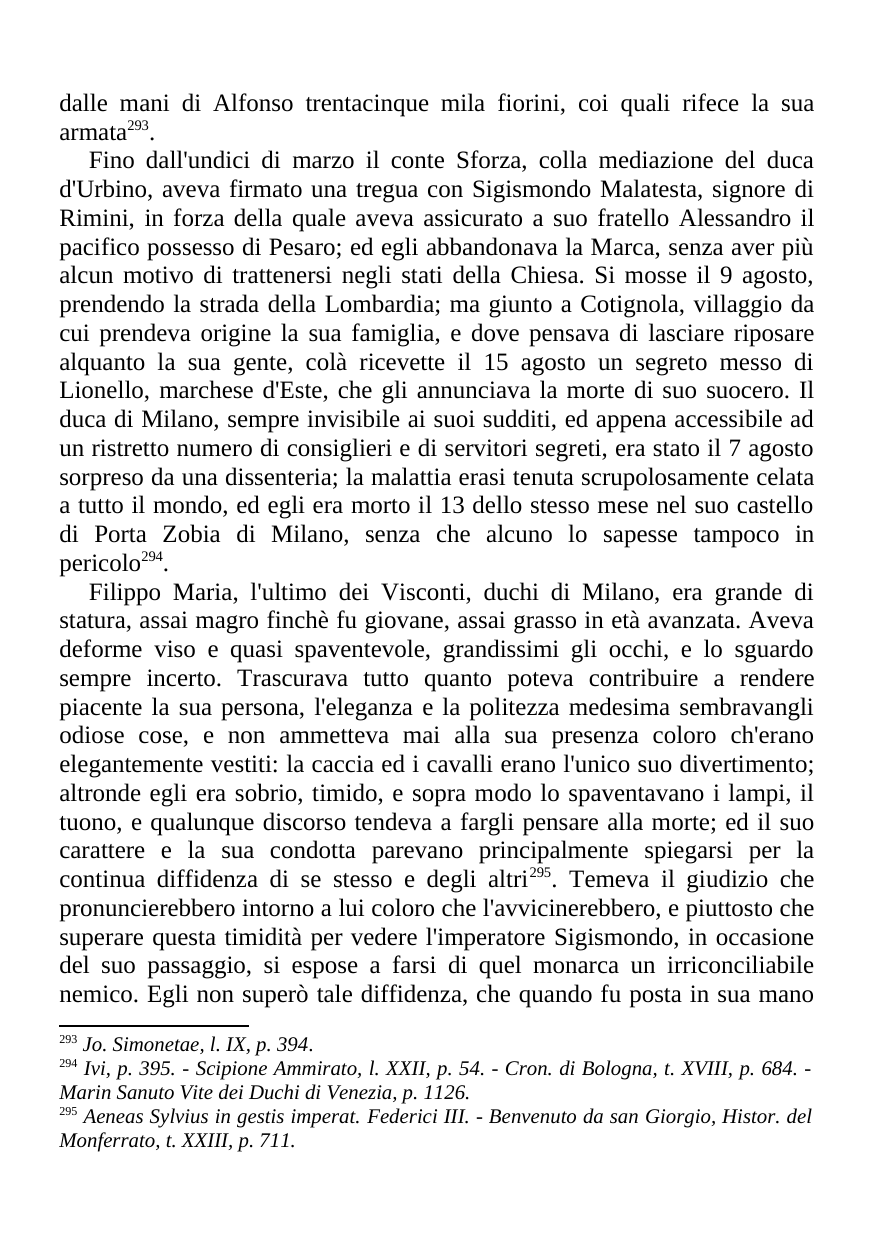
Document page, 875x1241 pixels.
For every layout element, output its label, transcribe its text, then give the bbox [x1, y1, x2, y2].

text Jo. Simonetae, l. IX, p. 394. [59, 1032, 815, 1056]
text Aeneas Sylvius in gestis imperat. Federici III. - Benvenuto da san Giorgio, Histor. del Monferrato, t. XXIII, p. 711. [59, 1104, 815, 1152]
text Ivi, p. 395. - Scipione Ammirato, l. XXII, p. 54. - Cron. di Bologna, t. XVIII, p. 684. - Marin Sanuto Vite dei Duchi di Venezia, p. 1126. [59, 1056, 815, 1104]
text dalle mani di Alfonso trentacinque mila fiorini, coi quali rifece la sua armata. [59, 88, 815, 145]
text Fino dall'undici di marzo il conte Sforza, colla mediazione del duca d'Urbino, aveva firmato una tregua con Sigismondo Malatesta, signore di Rimini, in forza della quale aveva assicurato a suo fratello Alessandro il pacifico possesso di Pesaro; ed egli abbandonava la Marca, senza aver più alcun motivo di trattenersi negli stati della Chiesa. Si mosse il 9 agosto, prendendo la strada della Lombardia; ma giunto a Cotignola, villaggio da cui prendeva origine la sua famiglia, e dove pensava di lasciare riposare alquanto la sua gente, colà ricevette il 15 agosto un segreto messo di Lionello, marchese d'Este, che gli annunciava la morte di suo suocero. Il duca di Milano, sempre invisibile ai suoi sudditi, ed appena accessibile ad un ristretto numero di consiglieri e di servitori segreti, era stato il 7 agosto sorpreso da una dissenteria; la malattia erasi tenuta scrupolosamente celata a tutto il mondo, ed egli era morto il 13 dello stesso mese nel suo castello di Porta Zobia di Milano, senza che alcuno lo sapesse tampoco in pericolo. [59, 145, 815, 577]
text Filippo Maria, l'ultimo dei Visconti, duchi di Milano, era grande di statura, assai magro finchè fu giovane, assai grasso in età avanzata. Aveva deforme viso e quasi spaventevole, grandissimi gli occhi, e lo sguardo sempre incerto. Trascurava tutto quanto poteva contribuire a rendere piacente la sua persona, l'eleganza e la politezza medesima sembravangli odiose cose, e non ammetteva mai alla sua presenza coloro ch'erano elegantemente vestiti: la caccia ed i cavalli erano l'unico suo divertimento; altronde egli era sobrio, timido, e sopra modo lo spaventavano i lampi, il tuono, e qualunque discorso tendeva a fargli pensare alla morte; ed il suo carattere e la sua condotta parevano principalmente spiegarsi per la continua diffidenza di se stesso e degli altri. Temeva il giudizio che pronuncierebbero intorno a lui coloro che l'avvicinerebbero, e piuttosto che superare questa timidità per vedere l'imperatore Sigismondo, in occasione del suo passaggio, si espose a farsi di quel monarca un irriconciliabile nemico. Egli non superò tale diffidenza, che quando fu posta in sua mano [59, 577, 815, 1008]
